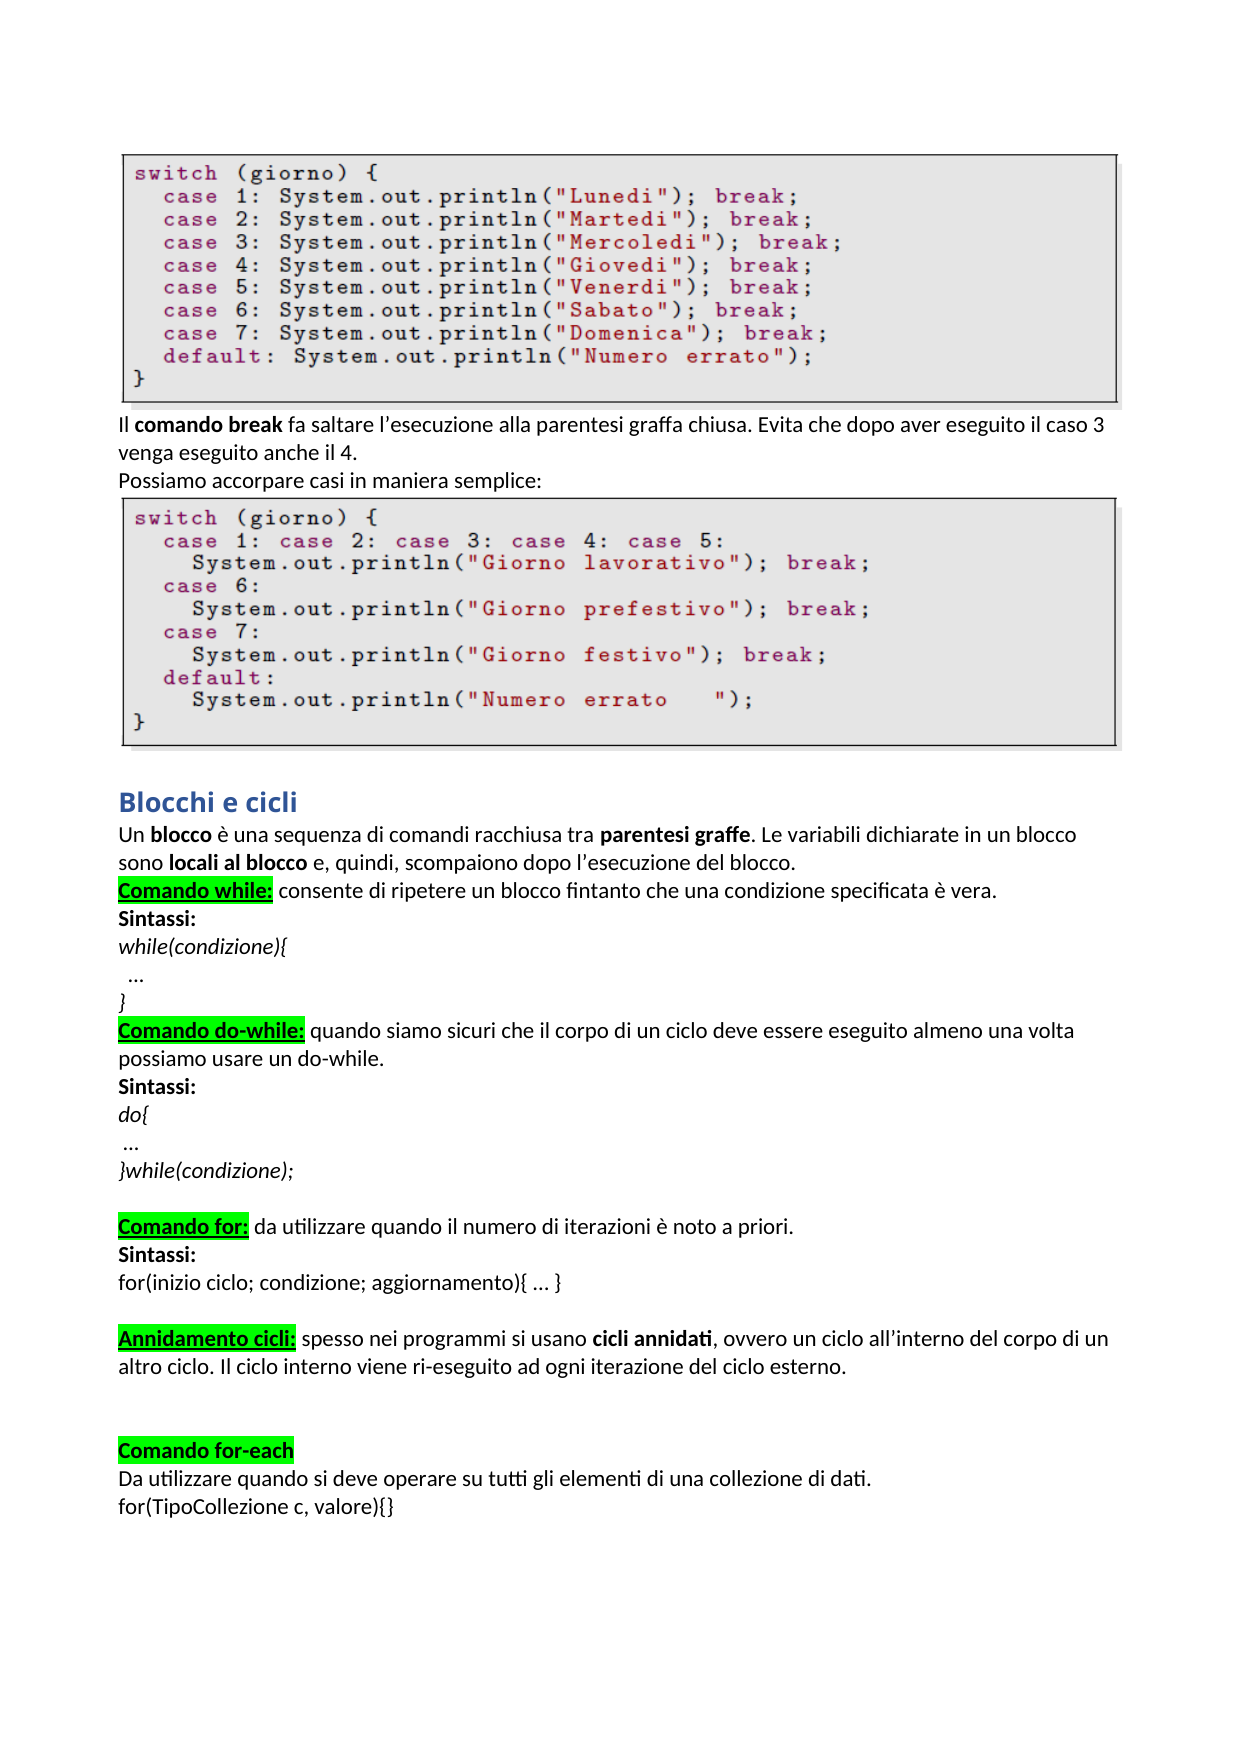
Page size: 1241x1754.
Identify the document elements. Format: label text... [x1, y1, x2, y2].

text Sintassi: [118, 904, 1122, 932]
text … [118, 1128, 1122, 1156]
text Comando while: consente di ripetere un blocco fintanto che una condizione specificata è vera. [118, 876, 1122, 904]
text while(condizione){ [118, 932, 1122, 960]
text Annidamento cicli: spesso nei programmi si usano cicli annidati, ovvero un ciclo all’interno del corpo di un altro ciclo. Il ciclo interno viene ri-eseguito ad ogni iterazione del ciclo esterno. [118, 1324, 1122, 1380]
text Possiamo accorpare casi in maniera semplice: [118, 466, 1122, 493]
text for(TipoCollezione c, valore){} [118, 1492, 1122, 1520]
text Sintassi: [118, 1072, 1122, 1100]
text Comando for-each [118, 1436, 1122, 1464]
text Comando do-while: quando siamo sicuri che il corpo di un ciclo deve essere eseguito almeno una volta possiamo usare un do-while. [118, 1016, 1122, 1072]
text … [118, 960, 1122, 988]
text Un blocco è una sequenza di comandi racchiusa tra parentesi graffe. Le variabili dichiarate in un blocco sono locali al blocco e, quindi, scompaiono dopo l’esecuzione del blocco. [118, 820, 1122, 876]
text do{ [118, 1100, 1122, 1128]
subtitle Blocchi e cicli [118, 783, 1122, 820]
text }while(condizione); [118, 1156, 1122, 1184]
text Sintassi: [118, 1240, 1122, 1268]
text for(inizio ciclo; condizione; aggiornamento){ … } [118, 1268, 1122, 1296]
text Da utilizzare quando si deve operare su tutti gli elementi di una collezione di dati. [118, 1464, 1122, 1492]
text Comando for: da utilizzare quando il numero di iterazioni è noto a priori. [118, 1212, 1122, 1240]
text Il comando break fa saltare l’esecuzione alla parentesi graffa chiusa. Evita che dopo aver eseguito il caso 3 venga eseguito anche il 4. [118, 410, 1122, 466]
text } [118, 988, 1122, 1016]
